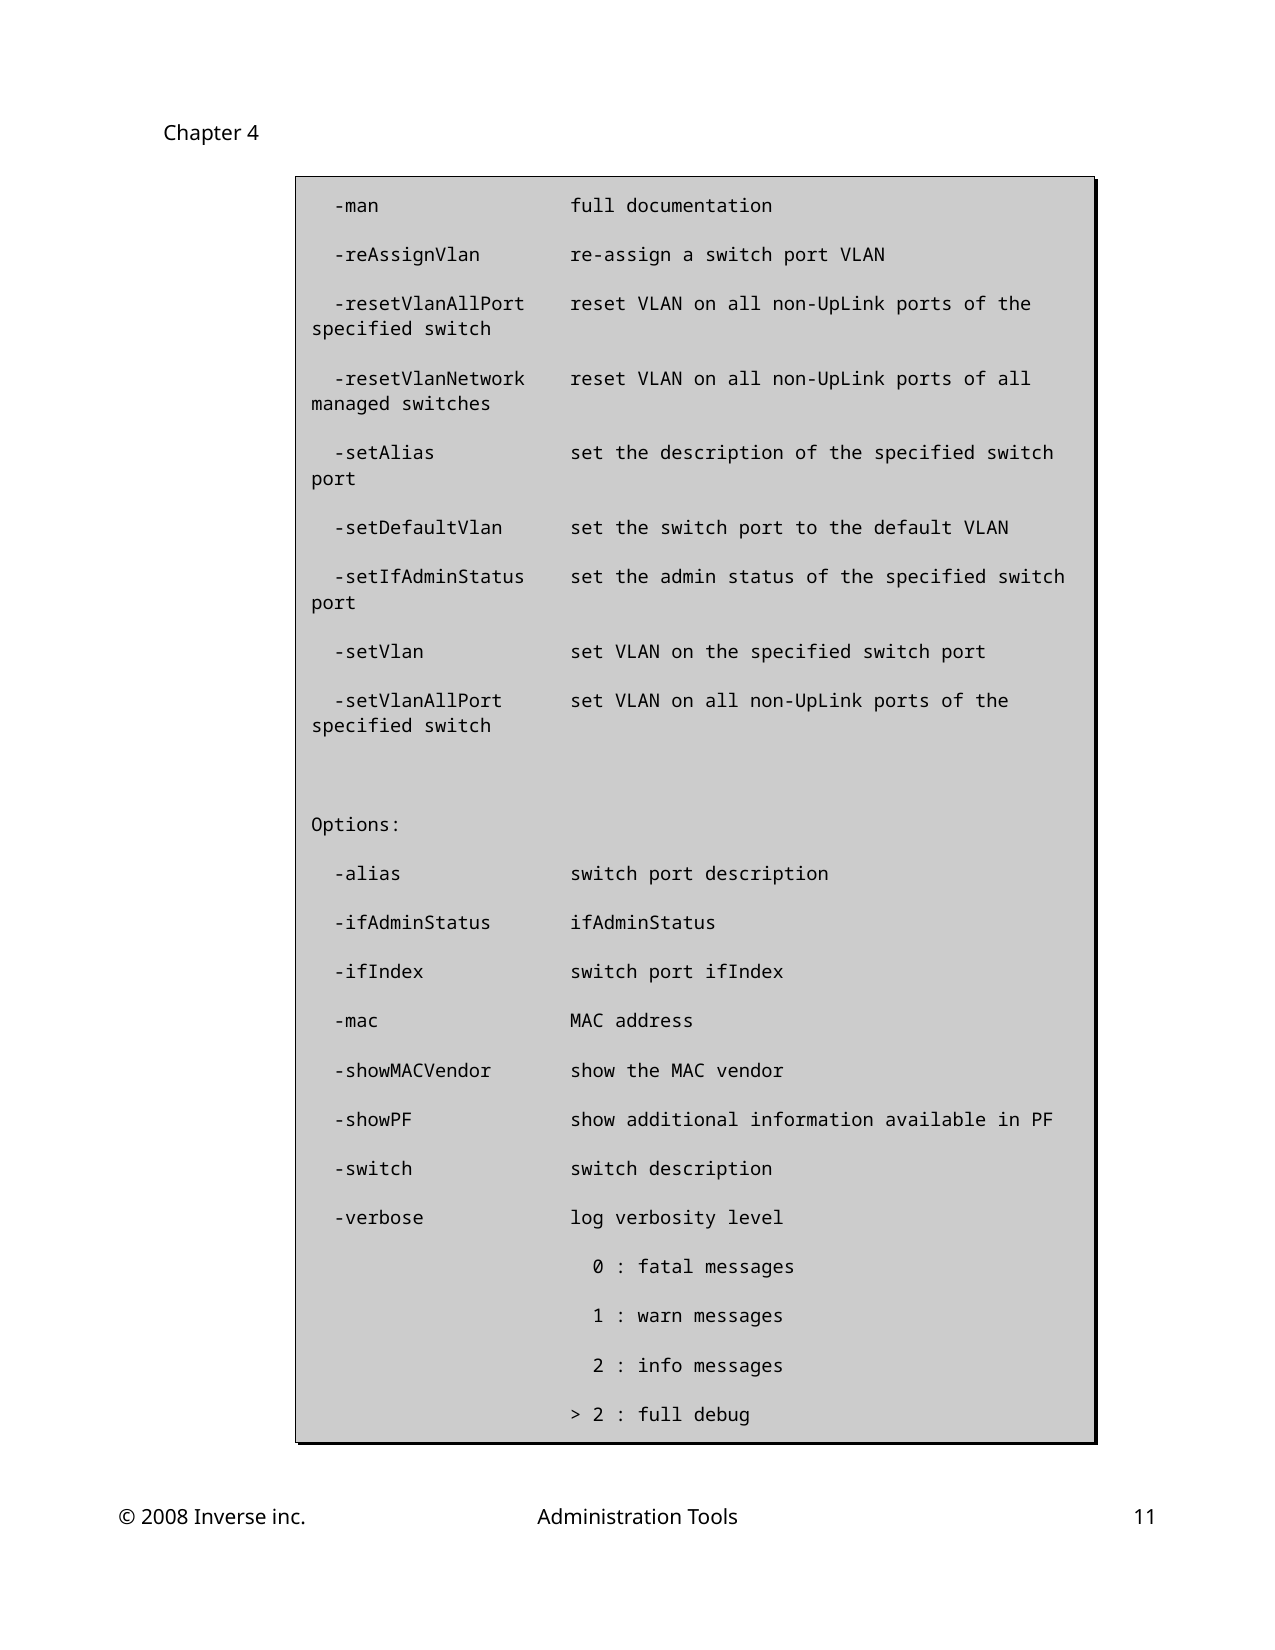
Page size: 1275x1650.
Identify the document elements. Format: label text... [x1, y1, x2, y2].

text -mac MAC address [296, 992, 1094, 1033]
text -resetVlanNetwork reset VLAN on all non-UpLink ports of all managed switches [296, 349, 1094, 416]
text -verbose log verbosity level [296, 1189, 1094, 1230]
text -setDefaultVlan set the switch port to the default VLAN [296, 498, 1094, 540]
text 1 : warn messages [296, 1287, 1094, 1328]
text -man full documentation [296, 177, 1094, 217]
text -ifAdminStatus ifAdminStatus [296, 894, 1094, 935]
text -showPF show additional information available in PF [296, 1090, 1094, 1132]
text Options: [296, 795, 1094, 837]
text -setVlan set VLAN on the specified switch port [296, 622, 1094, 664]
text > 2 : full debug [296, 1385, 1094, 1442]
text -setVlanAllPort set VLAN on all non-UpLink ports of the specified switch [296, 671, 1094, 738]
text -showMACVendor show the MAC vendor [296, 1041, 1094, 1082]
text 2 : info messages [296, 1336, 1094, 1377]
text -resetVlanAllPort reset VLAN on all non-UpLink ports of the specified switch [296, 274, 1094, 341]
text -ifIndex switch port ifIndex [296, 943, 1094, 984]
text 0 : fatal messages [296, 1238, 1094, 1279]
text -setAlias set the description of the specified switch port [296, 424, 1094, 491]
text -switch switch description [296, 1139, 1094, 1181]
text -alias switch port description [296, 844, 1094, 886]
text -setIfAdminStatus set the admin status of the specified switch port [296, 548, 1094, 614]
text -reAssignVlan re-assign a switch port VLAN [296, 225, 1094, 267]
